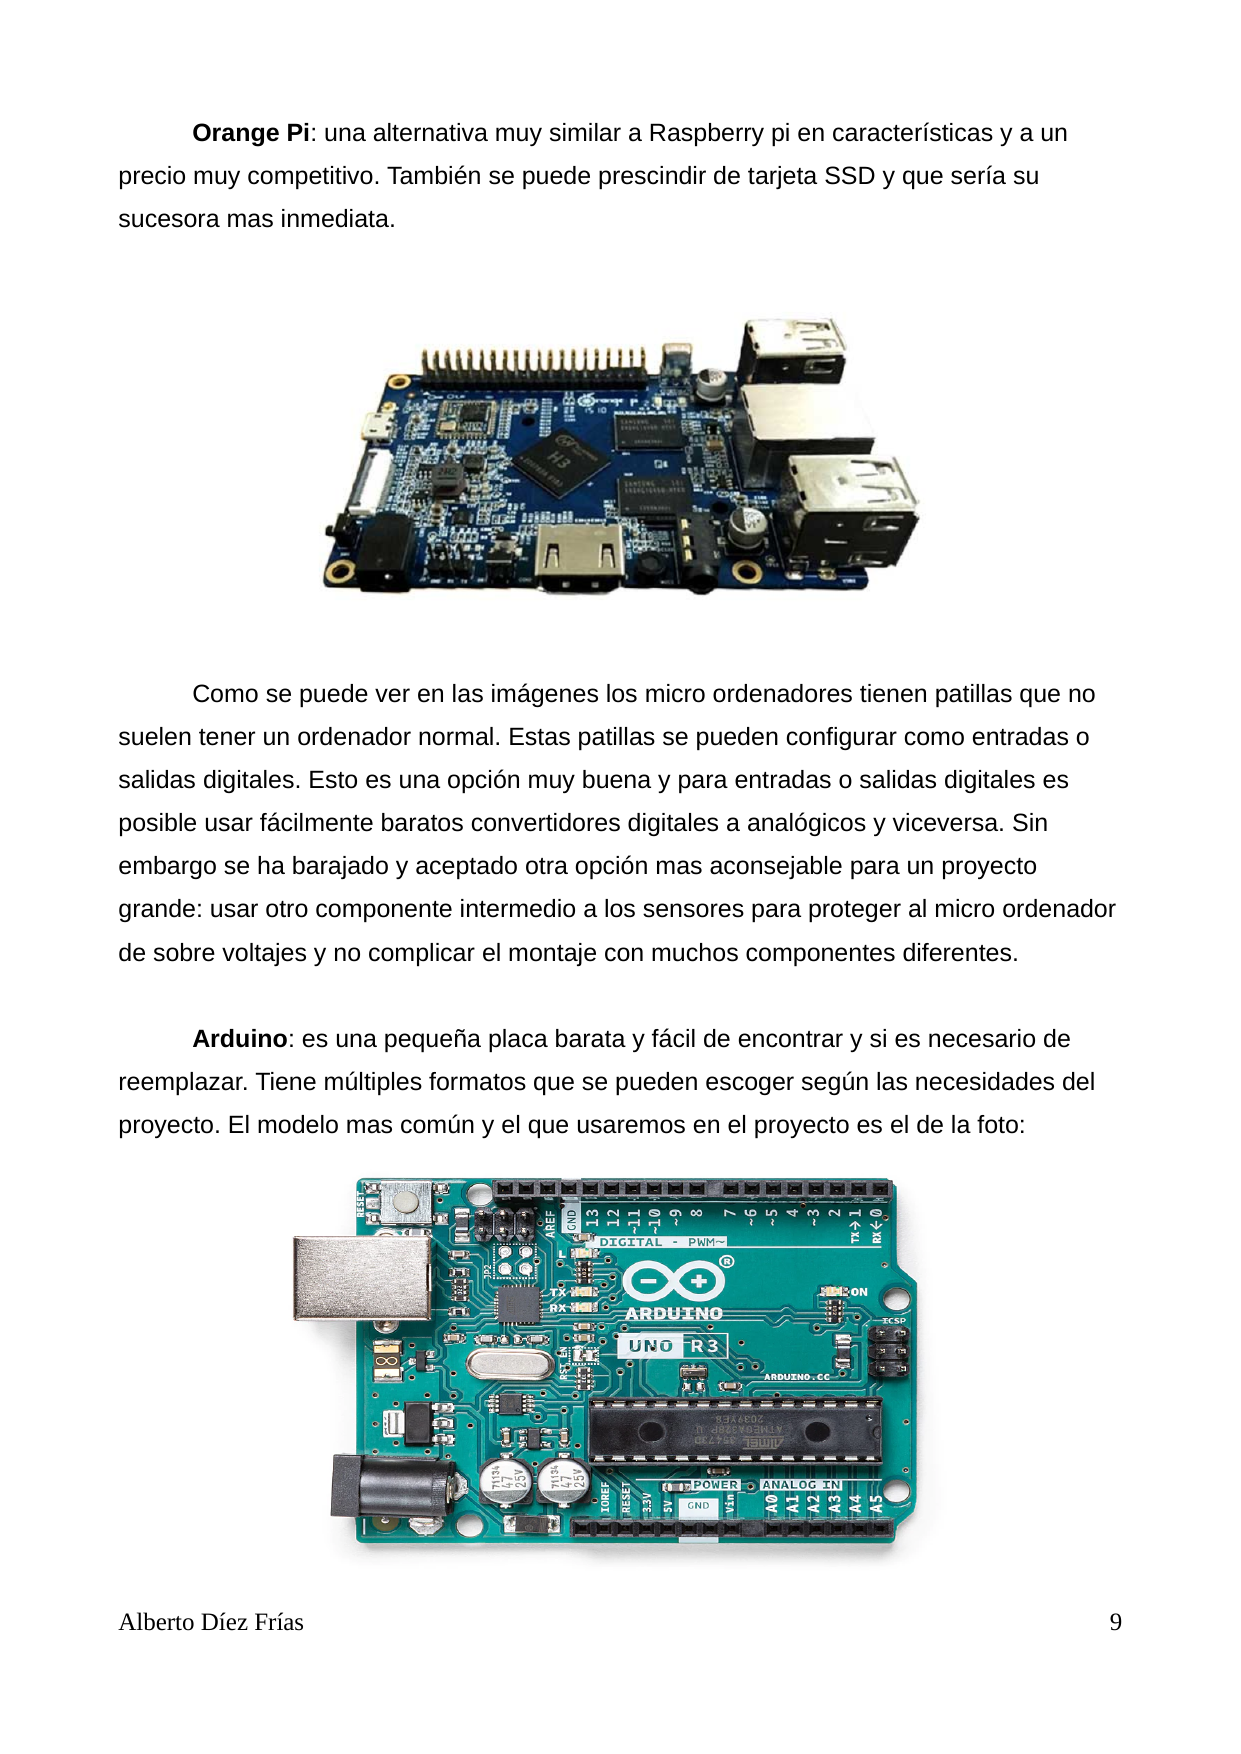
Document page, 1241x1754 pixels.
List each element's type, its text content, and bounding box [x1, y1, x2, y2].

text Orange Pi: una alternativa muy similar a Raspberry pi en características y a un precio muy competitivo. También se puede prescindir de tarjeta SSD y que sería su sucesora mas inmediata. [118, 118, 1122, 233]
text Como se puede ver en las imágenes los micro ordenadores tienen patillas que no suelen tener un ordenador normal. Estas patillas se pueden configurar como entradas o salidas digitales. Esto es una opción muy buena y para entradas o salidas digitales es posible usar fácilmente baratos convertidores digitales a analógicos y viceversa. Sin embargo se ha barajado y aceptado otra opción mas aconsejable para un proyecto grande: usar otro componente intermedio a los sensores para proteger al micro ordenador de sobre voltajes y no complicar el montaje con muchos componentes diferentes. [118, 679, 1122, 966]
picture [270, 1153, 970, 1578]
picture [305, 290, 935, 624]
text Arduino: es una pequeña placa barata y fácil de encontrar y si es necesario de reemplazar. Tiene múltiples formatos que se pueden escoger según las necesidades del proyecto. El modelo mas común y el que usaremos en el proyecto es el de la foto: [118, 1024, 1122, 1139]
